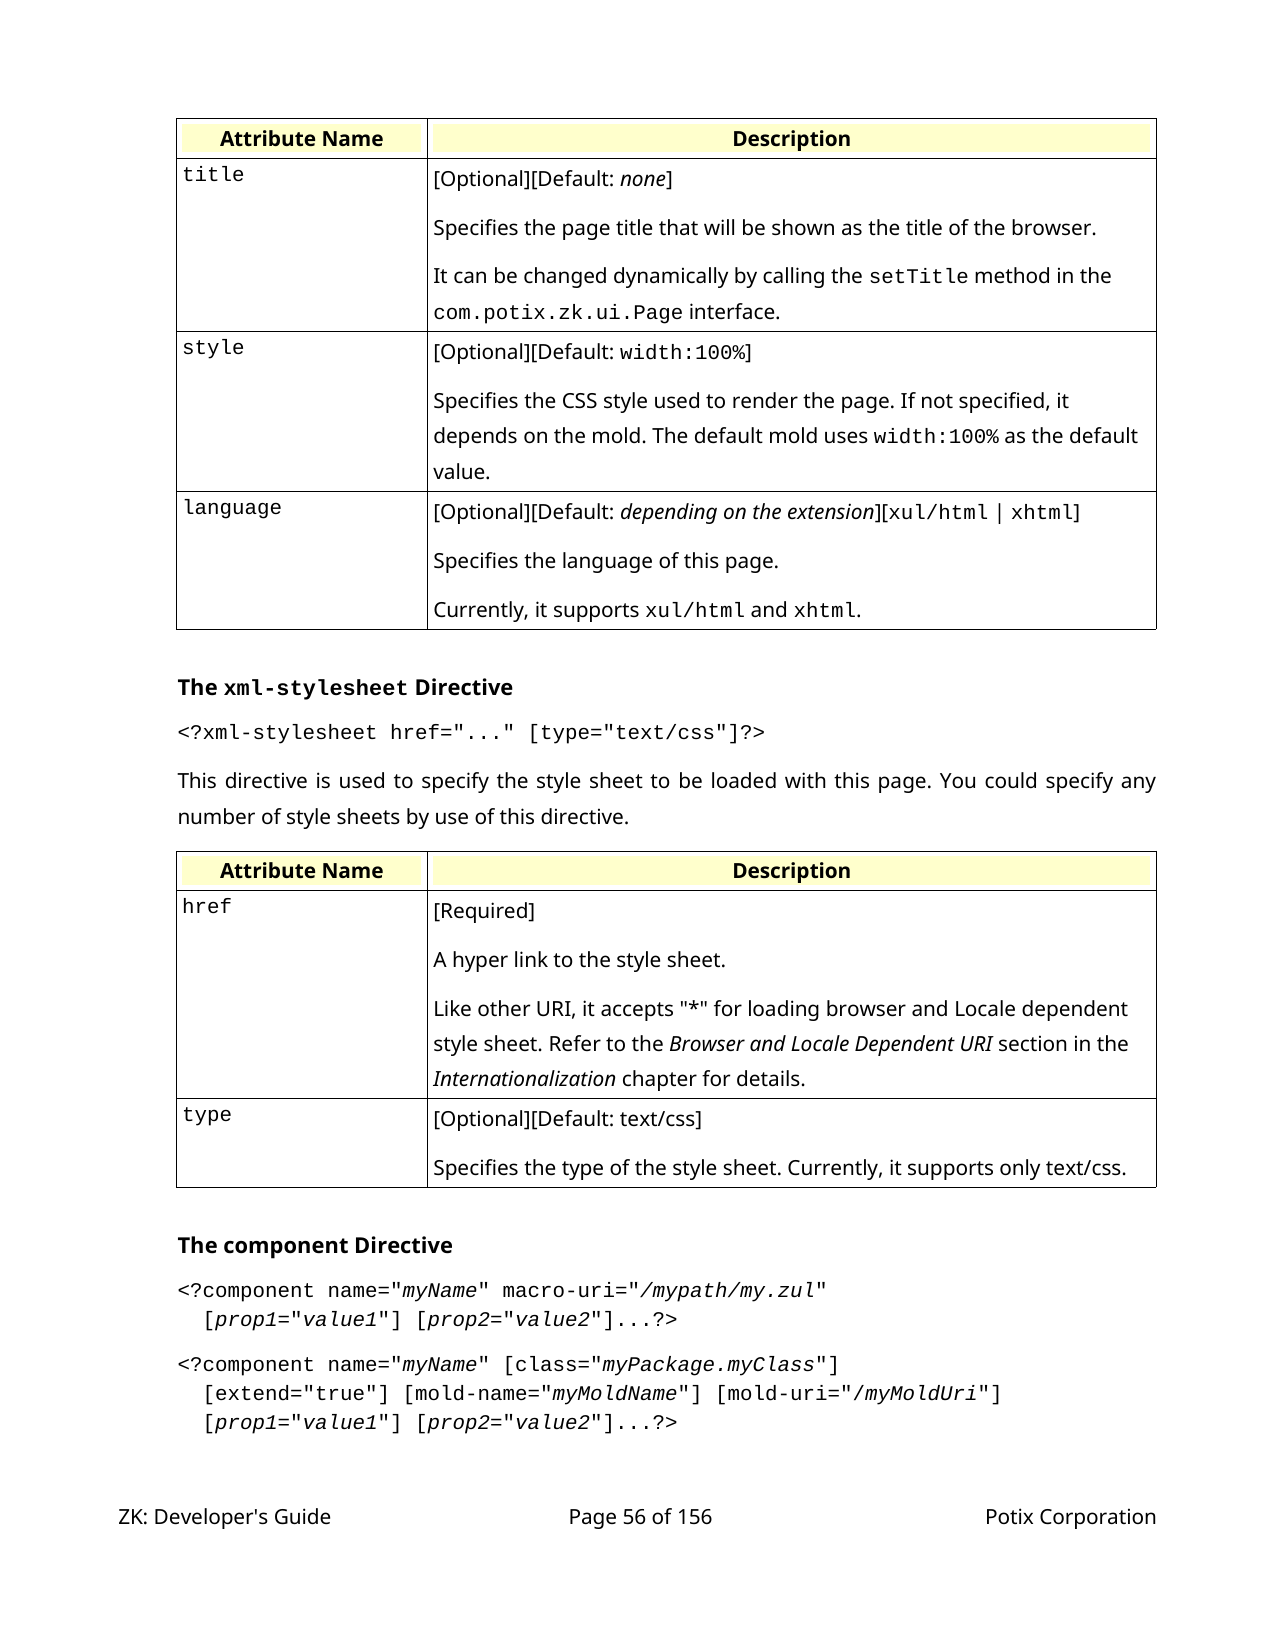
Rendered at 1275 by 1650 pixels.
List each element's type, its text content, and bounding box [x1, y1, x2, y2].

table_cell href [177, 891, 427, 1098]
subtitle The xml-stylesheet Directive [177, 672, 1157, 702]
text <?component name="myName" [class="myPackage.myClass"] [extend="true"] [mold-name="myMoldName"] [mold-uri="/myMoldUri"] [prop1="value1"] [prop2="value2"]...?> [177, 1354, 1157, 1436]
subtitle The component Directive [177, 1229, 1157, 1259]
table_cell type [177, 1099, 427, 1187]
table_header Description [428, 852, 1156, 890]
table_cell language [177, 492, 427, 629]
table_cell [Required] A hyper link to the style sheet. Like other URI, it accepts "*" for loading browser and Locale dependent style sheet. Refer to the Browser and Locale Dependent URI section in the Internationalization chapter for details. [428, 891, 1156, 1098]
table_cell [Optional][Default: depending on the extension][xul/html | xhtml] Specifies the language of this page. Currently, it supports xul/html and xhtml. [428, 492, 1156, 629]
table_cell style [177, 332, 427, 491]
text <?xml-stylesheet href="..." [type="text/css"]?> [177, 722, 1157, 746]
text This directive is used to specify the style sheet to be loaded with this page. You could specify any number of style sheets by use of this directive. [177, 767, 1157, 830]
table_cell [Optional][Default: text/css] Specifies the type of the style sheet. Currently, it supports only text/css. [428, 1099, 1156, 1187]
table_header Attribute Name [177, 119, 427, 158]
table_header Attribute Name [177, 852, 427, 890]
text <?component name="myName" macro-uri="/mypath/my.zul" [prop1="value1"] [prop2="value2"]...?> [177, 1280, 1157, 1333]
table_cell [Optional][Default: none] Specifies the page title that will be shown as the title of the browser. It can be changed dynamically by calling the setTitle method in the com.potix.zk.ui.Page interface. [428, 159, 1156, 331]
table_header Description [428, 119, 1156, 158]
table_cell [Optional][Default: width:100%] Specifies the CSS style used to render the page. If not specified, it depends on the mold. The default mold uses width:100% as the default value. [428, 332, 1156, 491]
table_cell title [177, 159, 427, 331]
